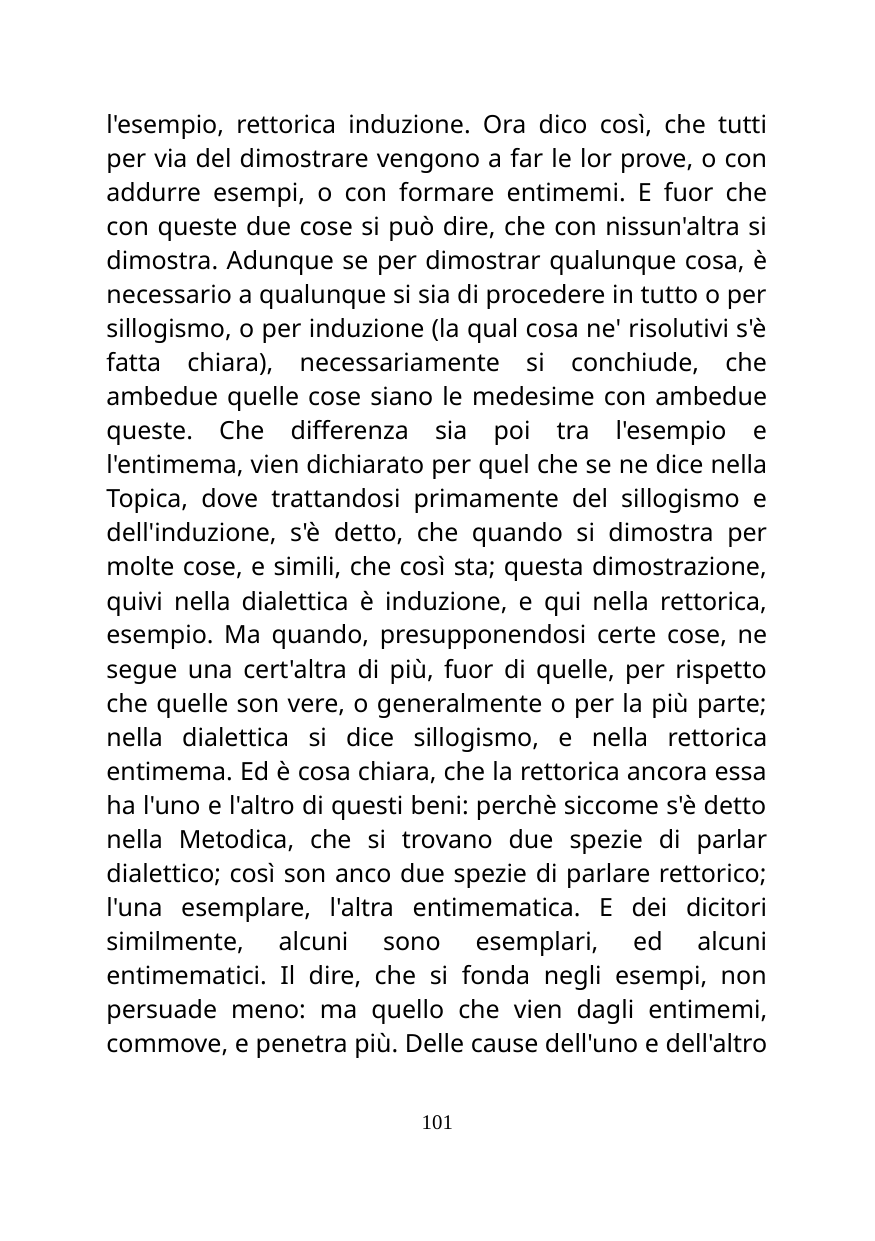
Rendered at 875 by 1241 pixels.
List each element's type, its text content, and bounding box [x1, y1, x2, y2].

text l'esempio, rettorica induzione. Ora dico così, che tutti per via del dimostrare vengono a far le lor prove, o con addurre esempi, o con formare entimemi. E fuor che con queste due cose si può dire, che con nissun'altra si dimostra. Adunque se per dimostrar qualunque cosa, è necessario a qualunque si sia di procedere in tutto o per sillogismo, o per induzione (la qual cosa ne' risolutivi s'è fatta chiara), necessariamente si conchiude, che ambedue quelle cose siano le medesime con ambedue queste. Che differenza sia poi tra l'esempio e l'entimema, vien dichiarato per quel che se ne dice nella Topica, dove trattandosi primamente del sillogismo e dell'induzione, s'è detto, che quando si dimostra per molte cose, e simili, che così sta; questa dimostrazione, quivi nella dialettica è induzione, e qui nella rettorica, esempio. Ma quando, presupponendosi certe cose, ne segue una cert'altra di più, fuor di quelle, per rispetto che quelle son vere, o generalmente o per la più parte; nella dialettica si dice sillogismo, e nella rettorica entimema. Ed è cosa chiara, che la rettorica ancora essa ha l'uno e l'altro di questi beni: perchè siccome s'è detto nella Metodica, che si trovano due spezie di parlar dialettico; così son anco due spezie di parlare rettorico; l'una esemplare, l'altra entimematica. E dei dicitori similmente, alcuni sono esemplari, ed alcuni entimematici. Il dire, che si fonda negli esempi, non persuade meno: ma quello che vien dagli entimemi, commove, e penetra più. Delle cause dell'uno e dell'altro [106, 106, 768, 1060]
